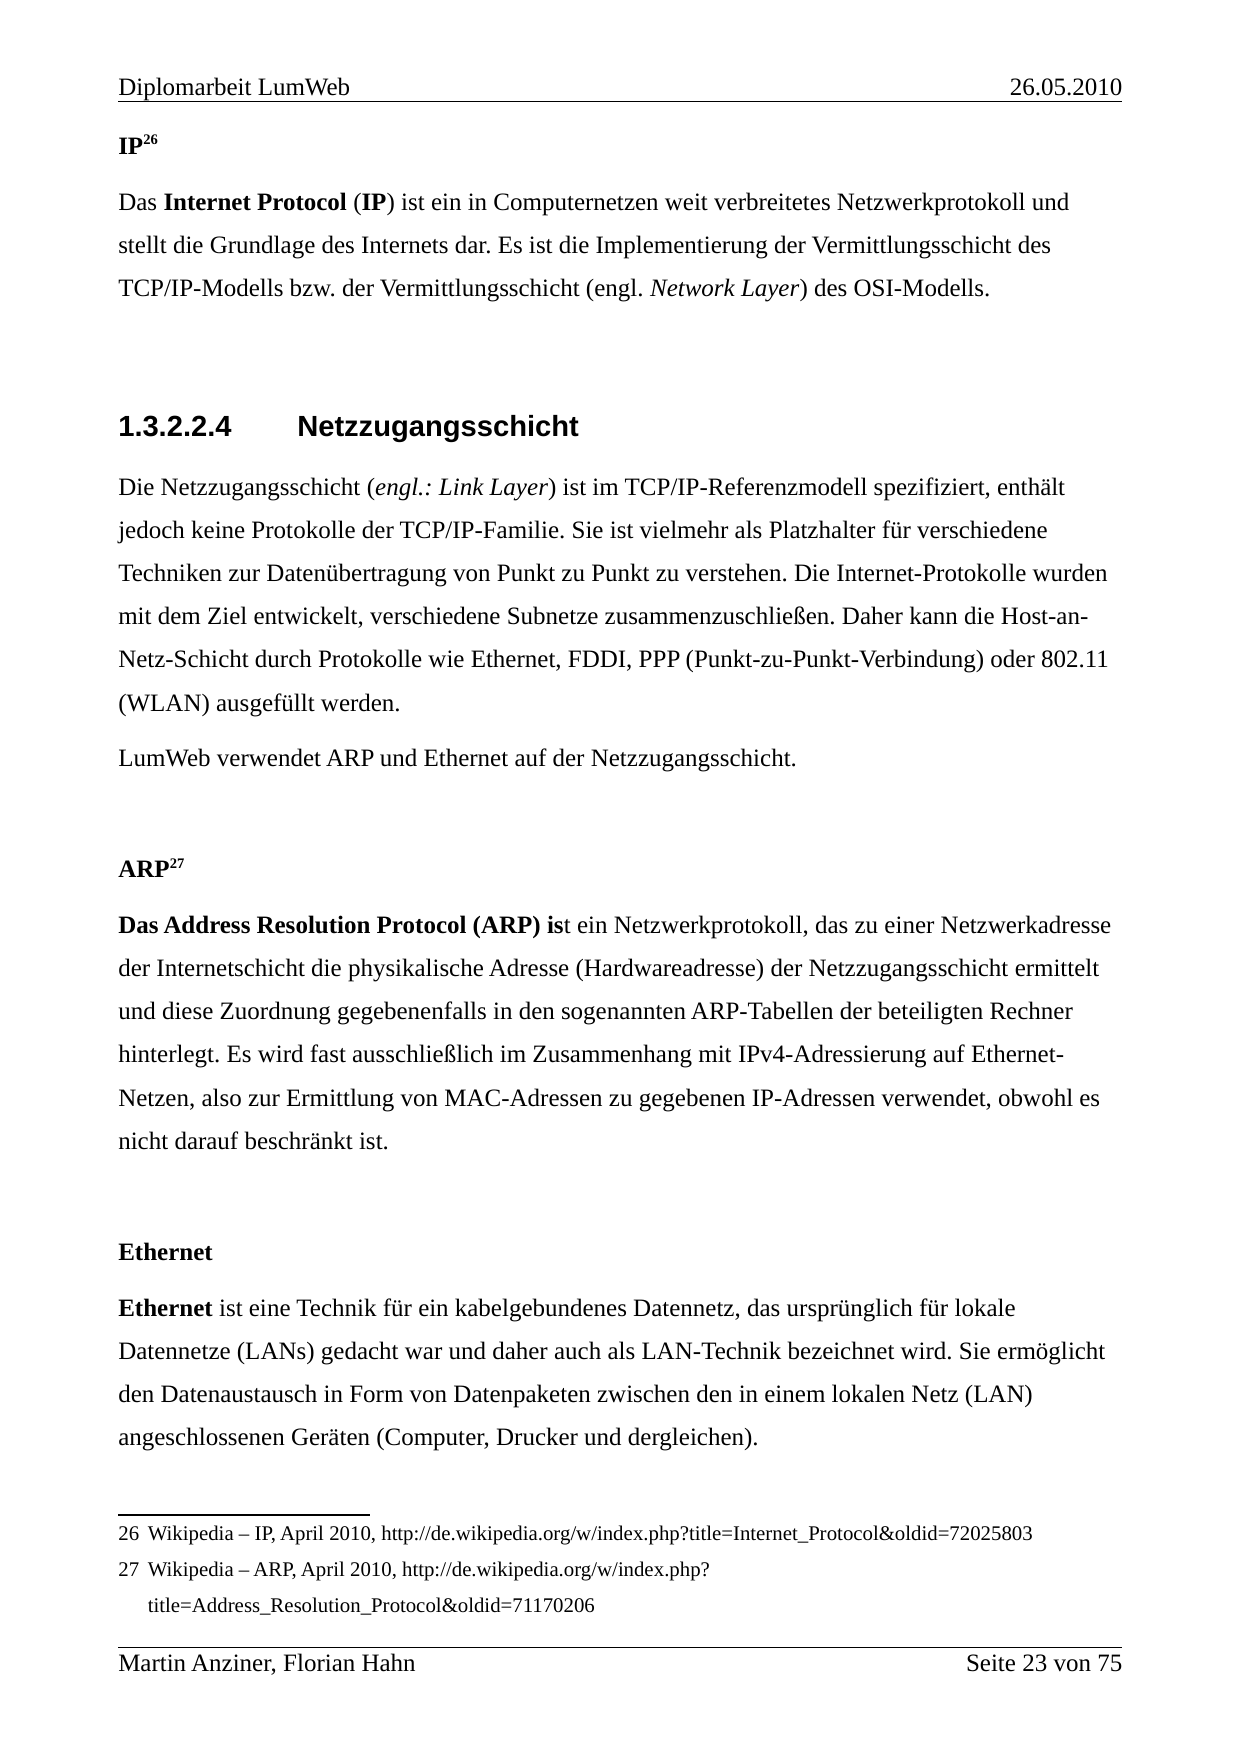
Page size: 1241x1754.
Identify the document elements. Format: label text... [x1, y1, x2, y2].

text Die Netzzugangsschicht (engl.: Link Layer) ist im TCP/IP-Referenzmodell spezifiziert, enthält jedoch keine Protokolle der TCP/IP-Familie. Sie ist vielmehr als Platzhalter für verschiedene Techniken zur Datenübertragung von Punkt zu Punkt zu verstehen. Die Internet-Protokolle wurden mit dem Ziel entwickelt, verschiedene Subnetze zusammenzuschließen. Daher kann die Host-an-Netz-Schicht durch Protokolle wie Ethernet, FDDI, PPP (Punkt-zu-Punkt-Verbindung) oder 802.11 (WLAN) ausgefüllt werden. [118, 472, 1122, 716]
text Wikipedia – IP, April 2010, http://de.wikipedia.org/w/index.php?title=Internet_Protocol&oldid=72025803 [118, 1521, 1122, 1545]
text Das Internet Protocol (IP) ist ein in Computernetzen weit verbreitetes Netzwerkprotokoll und stellt die Grundlage des Internets dar. Es ist die Implementierung der Vermittlungsschicht des TCP/IP-Modells bzw. der Vermittlungsschicht (engl. Network Layer) des OSI-Modells. [118, 187, 1122, 302]
text Das Address Resolution Protocol (ARP) ist ein Netzwerkprotokoll, das zu einer Netzwerkadresse der Internetschicht die physikalische Adresse (Hardwareadresse) der Netzzugangsschicht ermittelt und diese Zuordnung gegebenenfalls in den sogenannten ARP-Tabellen der beteiligten Rechner hinterlegt. Es wird fast ausschließlich im Zusammenhang mit IPv4-Adressierung auf Ethernet-Netzen, also zur Ermittlung von MAC-Adressen zu gegebenen IP-Adressen verwendet, obwohl es nicht darauf beschränkt ist. [118, 910, 1122, 1154]
text Ethernet ist eine Technik für ein kabelgebundenes Datennetz, das ursprünglich für lokale Datennetze (LANs) gedacht war und daher auch als LAN-Technik bezeichnet wird. Sie ermöglicht den Datenaustausch in Form von Datenpaketen zwischen den in einem lokalen Netz (LAN) angeschlossenen Geräten (Computer, Drucker und dergleichen). [118, 1293, 1122, 1451]
text IP [118, 131, 1122, 160]
text LumWeb verwendet ARP und Ethernet auf der Netzzugangsschicht. [118, 743, 1122, 772]
text Wikipedia – ARP, April 2010, http://de.wikipedia.org/w/index.php?title=Address_Resolution_Protocol&oldid=71170206 [118, 1557, 1122, 1617]
text ARP [118, 854, 1122, 883]
text Ethernet [118, 1237, 1122, 1266]
subtitle Netzzugangsschicht [118, 409, 1122, 443]
